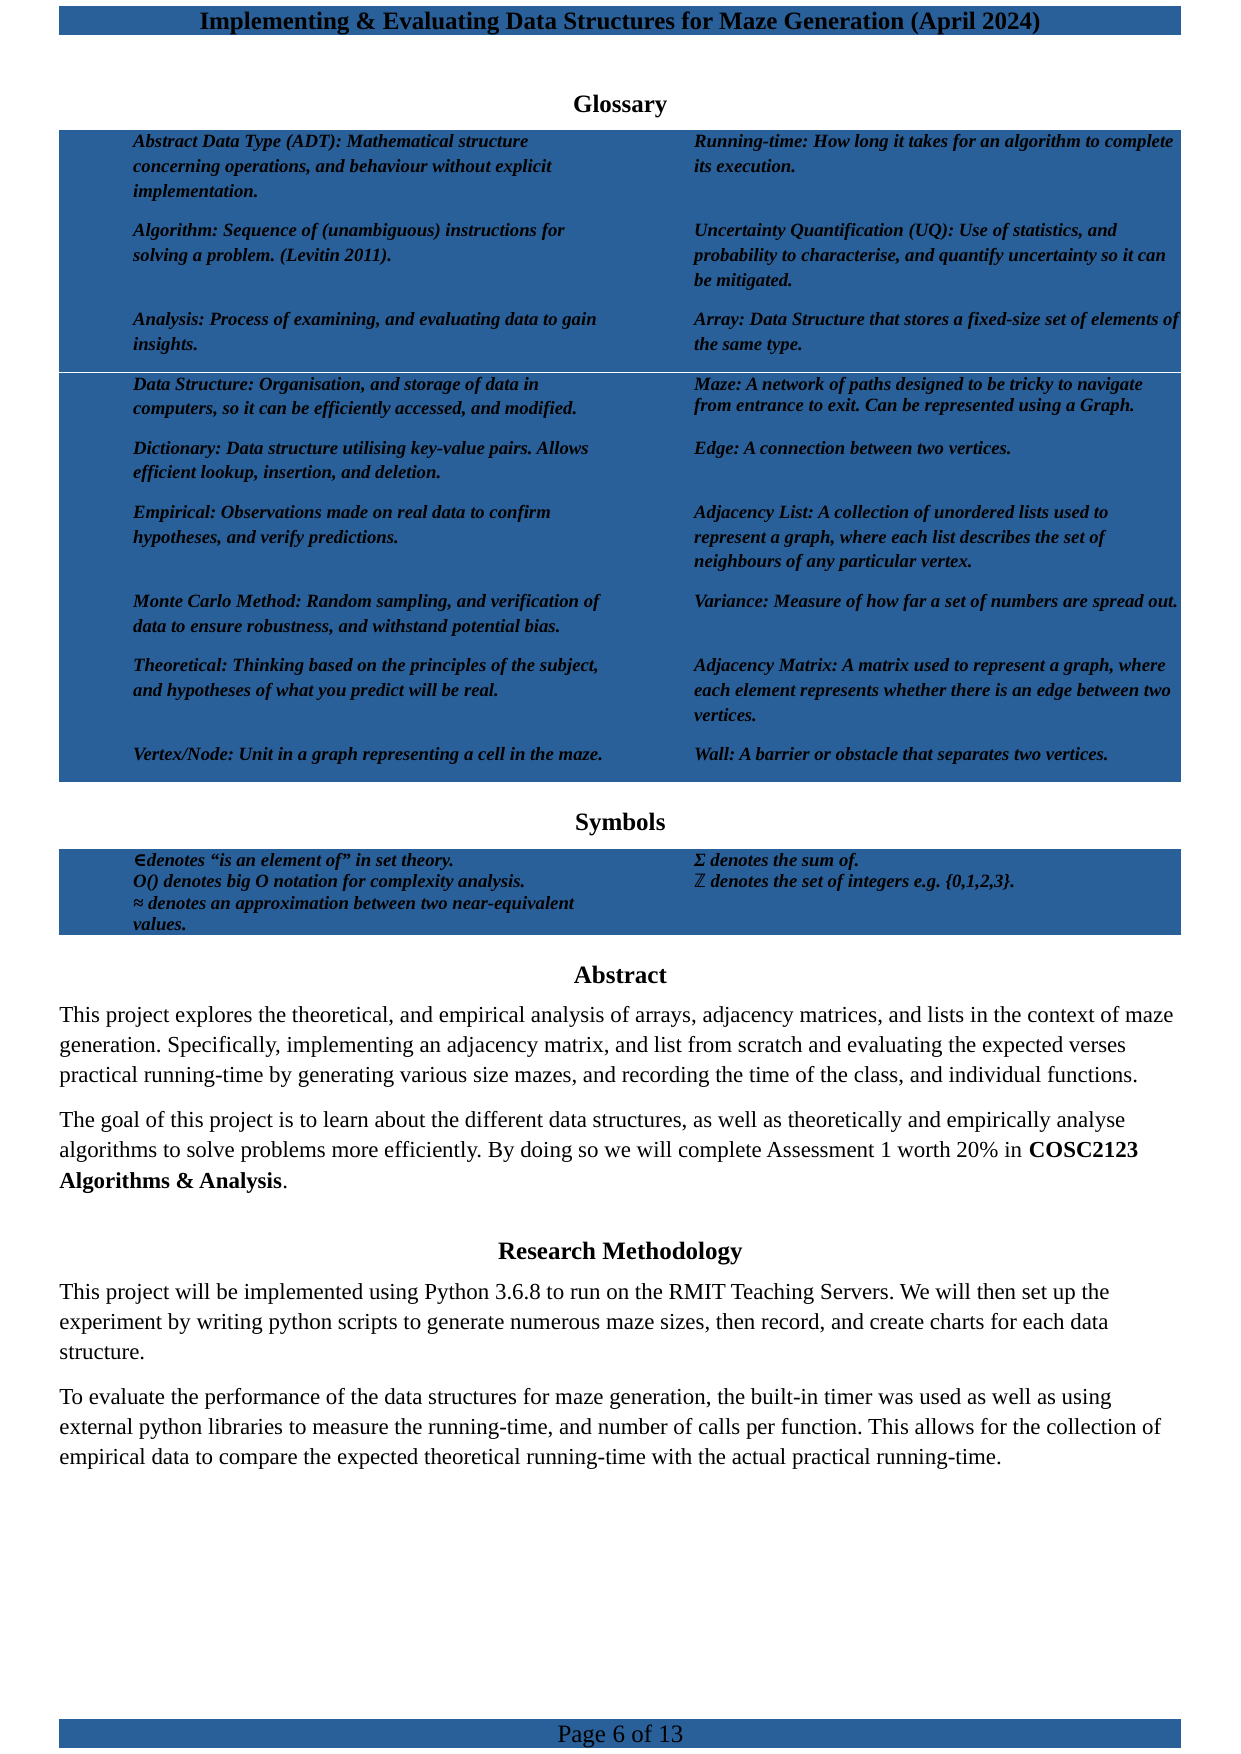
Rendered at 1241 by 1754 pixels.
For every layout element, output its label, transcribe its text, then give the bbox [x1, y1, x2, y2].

table_header Abstract Data Type (ADT): Mathematical structure concerning operations, and behaviour without explicit implementation. [59, 130, 620, 219]
subtitle Research Methodology [59, 1236, 1181, 1265]
text This project explores the theoretical, and empirical analysis of arrays, adjacency matrices, and lists in the context of maze generation. Specifically, implementing an adjacency matrix, and list from scratch and evaluating the expected verses practical running-time by generating various size mazes, and recording the time of the class, and individual functions. [59, 1001, 1181, 1088]
table_cell [620, 892, 1181, 935]
table_cell ℤ denotes the set of integers e.g. {0,1,2,3}. [620, 870, 1181, 892]
table_cell Vertex/Node: Unit in a graph representing a cell in the maze. [59, 743, 620, 782]
table_cell Algorithm: Sequence of (unambiguous) instructions for solving a problem. (Levitin 2011). [59, 219, 620, 308]
subtitle Glossary [59, 89, 1181, 118]
table_cell Maze: A network of paths designed to be tricky to navigate from entrance to exit. Can be represented using a Graph. [620, 373, 1181, 437]
subtitle Symbols [59, 807, 1181, 836]
table_cell Adjacency Matrix: A matrix used to represent a graph, where each element represents whether there is an edge between two vertices. [620, 654, 1181, 743]
table_header Running-time: How long it takes for an algorithm to complete its execution. [620, 130, 1181, 219]
subtitle Abstract [59, 960, 1181, 988]
table_cell Dictionary: Data structure utilising key-value pairs. Allows efficient lookup, insertion, and deletion. [59, 437, 620, 501]
table_cell Wall: A barrier or obstacle that separates two vertices. [620, 743, 1181, 782]
table_cell Edge: A connection between two vertices. [620, 437, 1181, 501]
text To evaluate the performance of the data structures for maze generation, the built-in timer was used as well as using external python libraries to measure the running-time, and number of calls per function. This allows for the collection of empirical data to compare the expected theoretical running-time with the actual practical running-time. [59, 1383, 1181, 1470]
table_cell Adjacency List: A collection of unordered lists used to represent a graph, where each list describes the set of neighbours of any particular vertex. [620, 501, 1181, 590]
text This project will be implemented using Python 3.6.8 to run on the RMIT Teaching Servers. We will then set up the experiment by writing python scripts to generate numerous maze sizes, then record, and create charts for each data structure. [59, 1278, 1181, 1364]
table_cell Empirical: Observations made on real data to confirm hypotheses, and verify predictions. [59, 501, 620, 590]
table_cell Analysis: Process of examining, and evaluating data to gain insights. [59, 308, 620, 372]
table_cell Theoretical: Thinking based on the principles of the subject, and hypotheses of what you predict will be real. [59, 654, 620, 743]
table_cell O() denotes big O notation for complexity analysis. [59, 870, 620, 892]
table_cell Uncertainty Quantification (UQ): Use of statistics, and probability to characterise, and quantify uncertainty so it can be mitigated. [620, 219, 1181, 308]
table_cell Data Structure: Organisation, and storage of data in computers, so it can be efficiently accessed, and modified. [59, 373, 620, 437]
table_cell Monte Carlo Method: Random sampling, and verification of data to ensure robustness, and withstand potential bias. [59, 590, 620, 654]
table_cell ≈ denotes an approximation between two near-equivalent values. [59, 892, 620, 935]
table_header ∈denotes “is an element of” in set theory. [59, 849, 620, 870]
text The goal of this project is to learn about the different data structures, as well as theoretically and empirically analyse algorithms to solve problems more efficiently. By doing so we will complete Assessment 1 worth 20% in COSC2123 Algorithms & Analysis. [59, 1106, 1181, 1193]
table_header Σ denotes the sum of. [620, 849, 1181, 870]
table_cell Variance: Measure of how far a set of numbers are spread out. [620, 590, 1181, 654]
table_cell Array: Data Structure that stores a fixed-size set of elements of the same type. [620, 308, 1181, 372]
